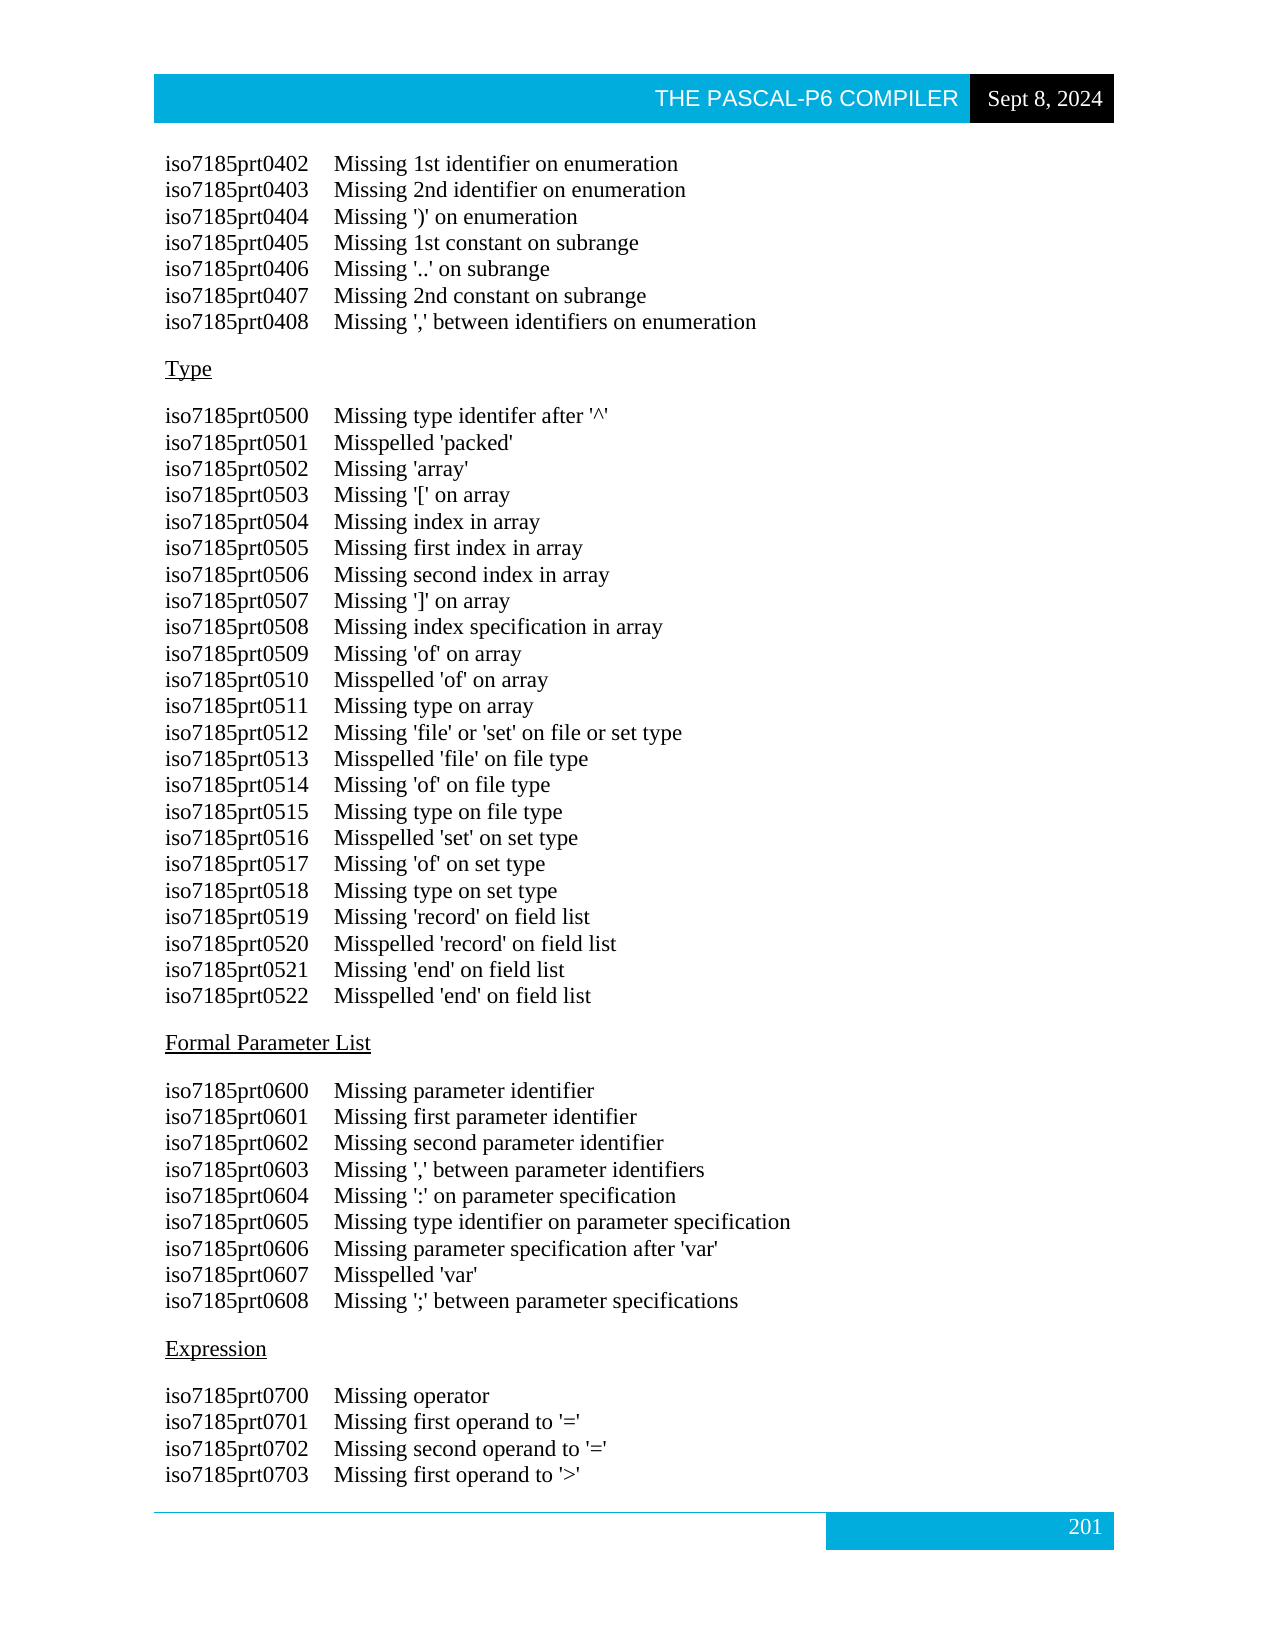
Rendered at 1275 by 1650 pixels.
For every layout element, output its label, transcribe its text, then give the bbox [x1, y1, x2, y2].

text iso7185prt0406 Missing '..' on subrange [165, 255, 1125, 282]
text iso7185prt0402 Missing 1st identifier on enumeration [165, 150, 1125, 176]
text iso7185prt0512 Missing 'file' or 'set' on file or set type [165, 719, 1125, 745]
text iso7185prt0408 Missing ',' between identifiers on enumeration [165, 308, 1125, 334]
text iso7185prt0520 Misspelled 'record' on field list [165, 929, 1125, 956]
text Expression [165, 1335, 1125, 1361]
text iso7185prt0509 Missing 'of' on array [165, 640, 1125, 666]
text iso7185prt0516 Misspelled 'set' on set type [165, 824, 1125, 851]
text iso7185prt0607 Misspelled 'var' [165, 1261, 1125, 1287]
text iso7185prt0601 Missing first parameter identifier [165, 1103, 1125, 1129]
text iso7185prt0500 Missing type identifer after '^' [165, 402, 1125, 429]
text iso7185prt0503 Missing '[' on array [165, 482, 1125, 508]
text iso7185prt0519 Missing 'record' on field list [165, 903, 1125, 929]
text iso7185prt0501 Misspelled 'packed' [165, 429, 1125, 455]
text iso7185prt0517 Missing 'of' on set type [165, 851, 1125, 877]
text iso7185prt0605 Missing type identifier on parameter specification [165, 1208, 1125, 1235]
text iso7185prt0505 Missing first index in array [165, 534, 1125, 561]
text iso7185prt0513 Misspelled 'file' on file type [165, 745, 1125, 771]
text iso7185prt0511 Missing type on array [165, 692, 1125, 719]
text iso7185prt0606 Missing parameter specification after 'var' [165, 1235, 1125, 1261]
text iso7185prt0522 Misspelled 'end' on field list [165, 982, 1125, 1009]
text iso7185prt0603 Missing ',' between parameter identifiers [165, 1156, 1125, 1182]
text iso7185prt0502 Missing 'array' [165, 455, 1125, 482]
text iso7185prt0404 Missing ')' on enumeration [165, 203, 1125, 229]
text iso7185prt0600 Missing parameter identifier [165, 1077, 1125, 1103]
text iso7185prt0608 Missing ';' between parameter specifications [165, 1287, 1125, 1314]
text iso7185prt0515 Missing type on file type [165, 798, 1125, 824]
text iso7185prt0604 Missing ':' on parameter specification [165, 1182, 1125, 1208]
text iso7185prt0405 Missing 1st constant on subrange [165, 229, 1125, 255]
text iso7185prt0403 Missing 2nd identifier on enumeration [165, 176, 1125, 203]
text iso7185prt0507 Missing ']' on array [165, 587, 1125, 613]
text iso7185prt0521 Missing 'end' on field list [165, 956, 1125, 982]
text iso7185prt0703 Missing first operand to '>' [165, 1461, 1125, 1487]
text Formal Parameter List [165, 1029, 1125, 1056]
text iso7185prt0506 Missing second index in array [165, 561, 1125, 587]
text iso7185prt0510 Misspelled 'of' on array [165, 666, 1125, 692]
text iso7185prt0701 Missing first operand to '=' [165, 1408, 1125, 1434]
text iso7185prt0508 Missing index specification in array [165, 613, 1125, 640]
text Type [165, 355, 1125, 382]
text iso7185prt0518 Missing type on set type [165, 877, 1125, 903]
text iso7185prt0702 Missing second operand to '=' [165, 1434, 1125, 1461]
text iso7185prt0504 Missing index in array [165, 508, 1125, 534]
text iso7185prt0602 Missing second parameter identifier [165, 1129, 1125, 1156]
text iso7185prt0514 Missing 'of' on file type [165, 771, 1125, 798]
text iso7185prt0700 Missing operator [165, 1382, 1125, 1408]
text iso7185prt0407 Missing 2nd constant on subrange [165, 282, 1125, 308]
